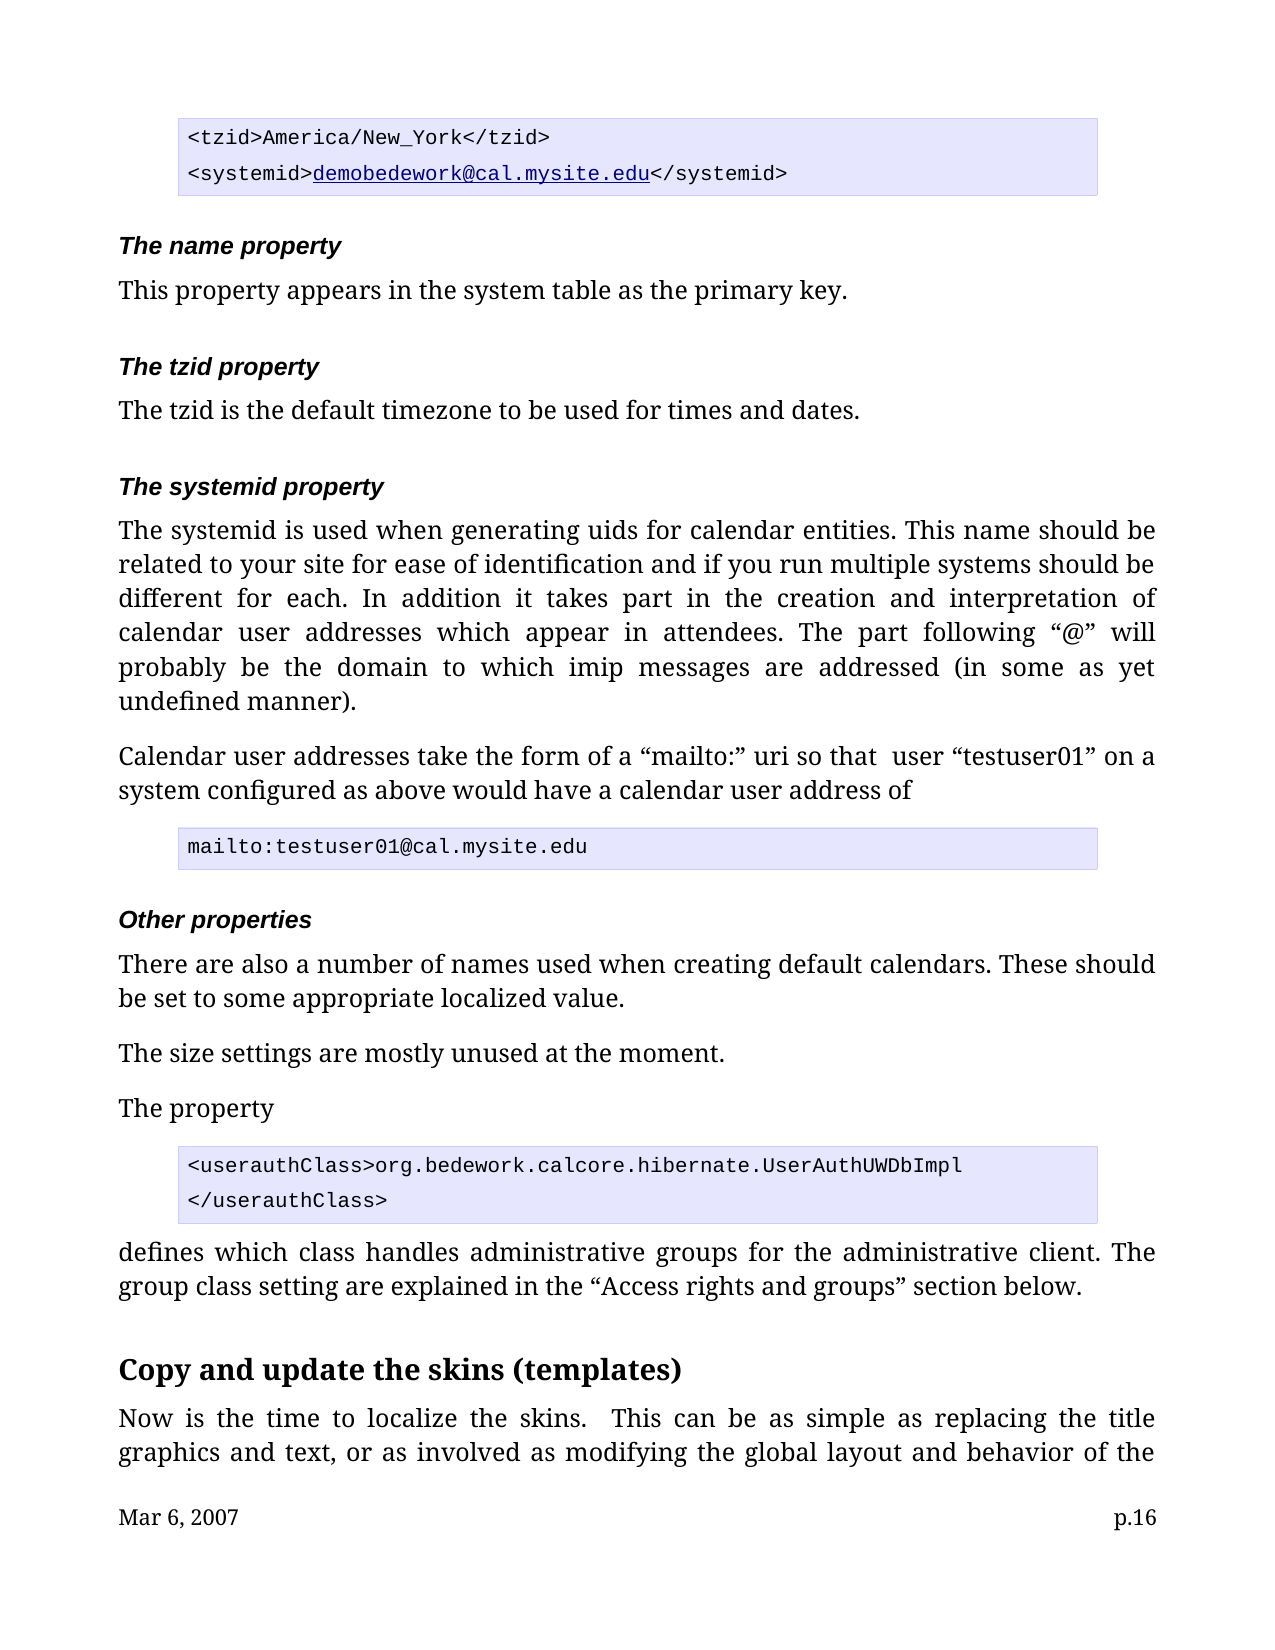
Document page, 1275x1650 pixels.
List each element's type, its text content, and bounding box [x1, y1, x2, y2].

text There are also a number of names used when creating default calendars. These should be set to some appropriate localized value. [118, 946, 1157, 1014]
subtitle The tzid property [118, 352, 1157, 380]
subtitle Copy and update the skins (templates) [118, 1349, 1157, 1388]
text <systemid>demobedework@cal.mysite.edu</systemid> [179, 153, 1097, 195]
text The size settings are mostly unused at the moment. [118, 1035, 1157, 1069]
text <tzid>America/New_York</tzid> [179, 119, 1097, 151]
subtitle The systemid property [118, 473, 1157, 500]
text defines which class handles administrative groups for the administrative client. The group class setting are explained in the “Access rights and groups” section below. [118, 1234, 1157, 1303]
text This property appears in the system table as the primary key. [118, 272, 1157, 306]
text <userauthClass>org.bedework.calcore.hibernate.UserAuthUWDbImpl [179, 1147, 1097, 1178]
text The property [118, 1091, 1157, 1124]
text The systemid is used when generating uids for calendar entities. This name should be related to your site for ease of identification and if you run multiple systems should be different for each. In addition it takes part in the creation and interpretation of calendar user addresses which appear in attendees. The part following “@” will probably be the domain to which imip messages are addressed (in some as yet undefined manner). [118, 513, 1157, 717]
subtitle Other properties [118, 906, 1157, 934]
text </userauthClass> [179, 1181, 1097, 1223]
subtitle The name property [118, 232, 1157, 260]
text The tzid is the default timezone to be used for times and dates. [118, 393, 1157, 427]
text mailto:testuser01@cal.mysite.edu [179, 829, 1097, 869]
text Now is the time to localize the skins. This can be as simple as replacing the title graphics and text, or as involved as modifying the global layout and behavior of the [118, 1401, 1157, 1469]
text Calendar user addresses take the form of a “mailto:” uri so that user “testuser01” on a system configured as above would have a calendar user address of [118, 738, 1157, 806]
